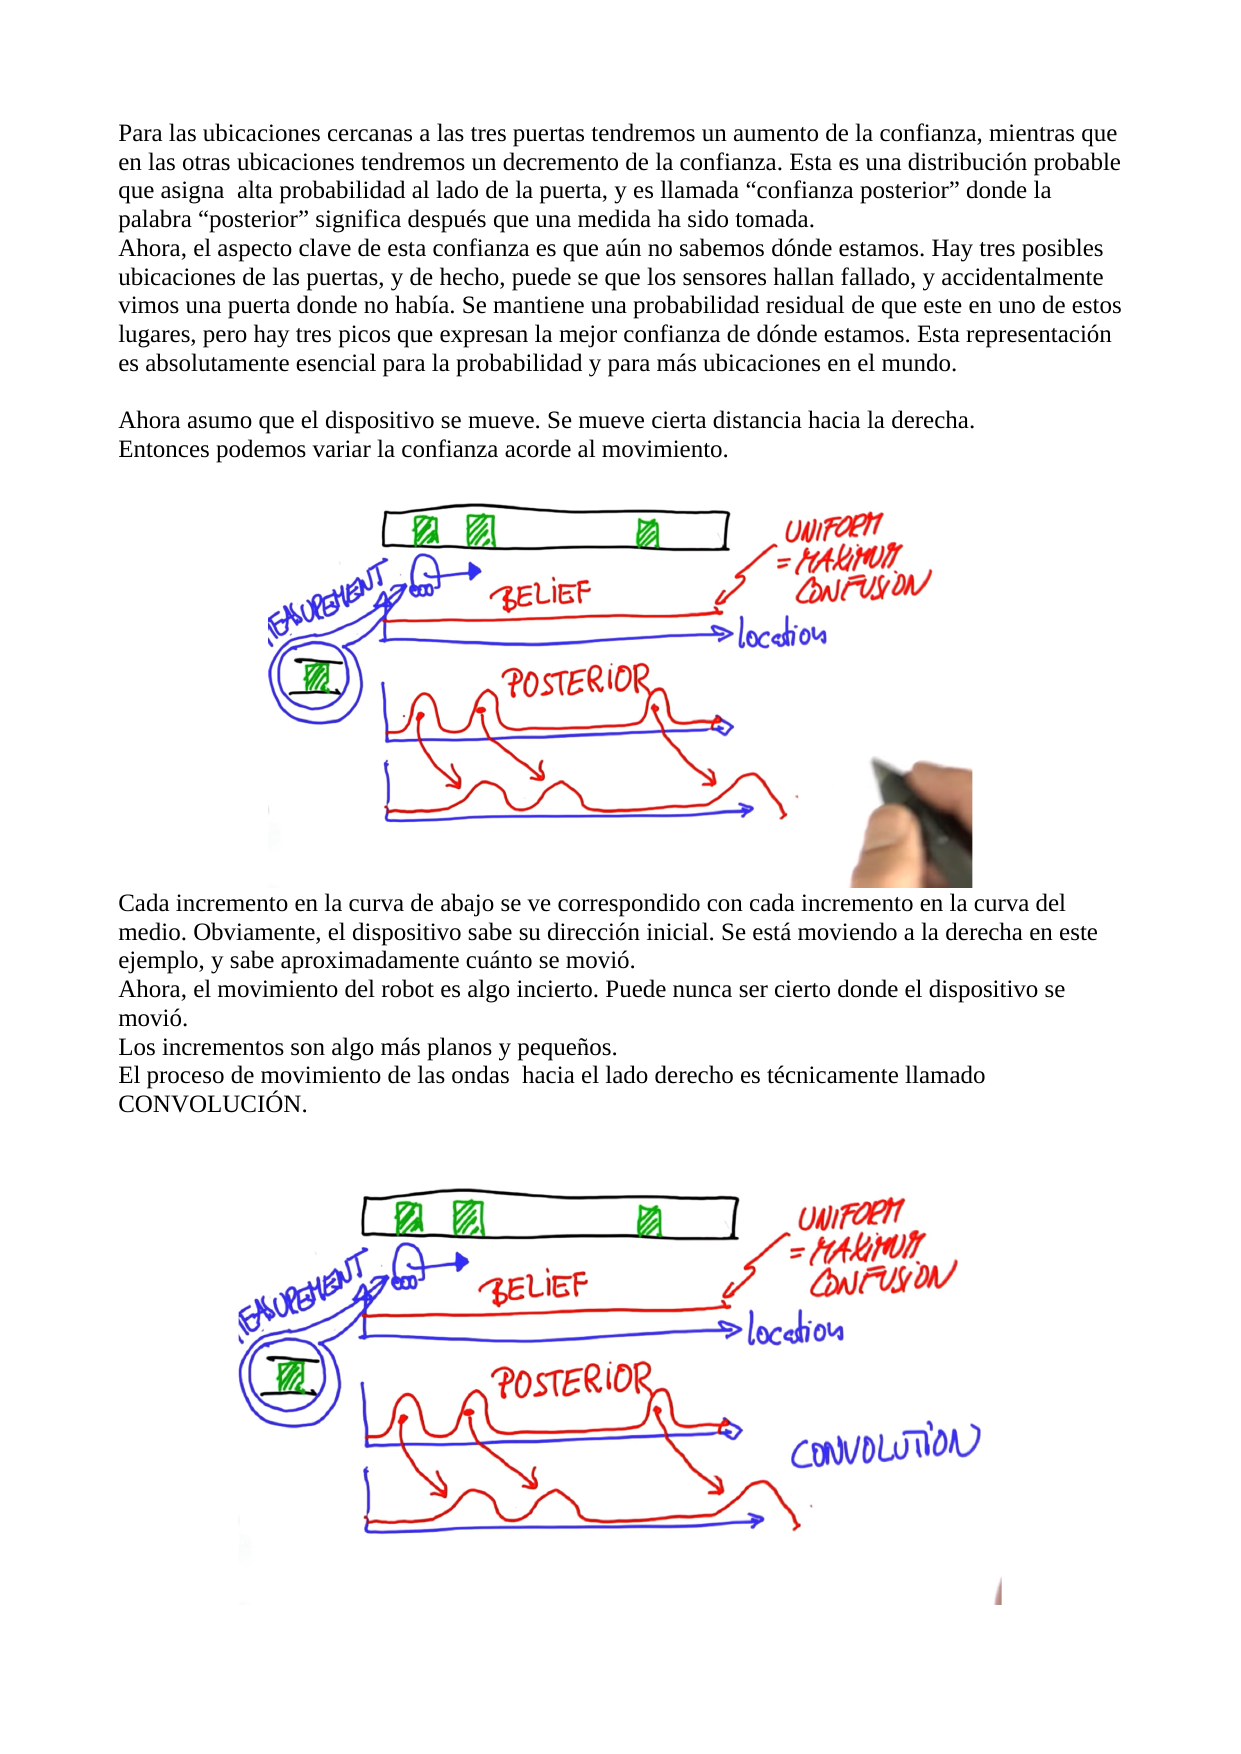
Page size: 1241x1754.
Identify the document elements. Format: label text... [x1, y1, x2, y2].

text Los incrementos son algo más planos y pequeños. [118, 1032, 1122, 1060]
text Ahora, el movimiento del robot es algo incierto. Puede nunca ser cierto donde el dispositivo se movió. [118, 974, 1122, 1032]
text El proceso de movimiento de las ondas hacia el lado derecho es técnicamente llamado CONVOLUCIÓN. [118, 1060, 1122, 1118]
picture [268, 491, 973, 888]
text Entonces podemos variar la confianza acorde al movimiento. [118, 434, 1122, 463]
text Cada incremento en la curva de abajo se ve correspondido con cada incremento en la curva del medio. Obviamente, el dispositivo sabe su dirección inicial. Se está moviendo a la derecha en este ejemplo, y sabe aproximadamente cuánto se movió. [118, 888, 1122, 974]
text Ahora asumo que el dispositivo se mueve. Se mueve cierta distancia hacia la derecha. [118, 406, 1122, 434]
text Para las ubicaciones cercanas a las tres puertas tendremos un aumento de la confianza, mientras que en las otras ubicaciones tendremos un decremento de la confianza. Esta es una distribución probable que asigna alta probabilidad al lado de la puerta, y es llamada “confianza posterior” donde la palabra “posterior” significa después que una medida ha sido tomada. [118, 118, 1122, 233]
text Ahora, el aspecto clave de esta confianza es que aún no sabemos dónde estamos. Hay tres posibles ubicaciones de las puertas, y de hecho, puede se que los sensores hallan fallado, y accidentalmente vimos una puerta donde no había. Se mantiene una probabilidad residual de que este en uno de estos lugares, pero hay tres picos que expresan la mejor confianza de dónde estamos. Esta representación es absolutamente esencial para la probabilidad y para más ubicaciones en el mundo. [118, 233, 1122, 377]
picture [238, 1175, 1002, 1605]
